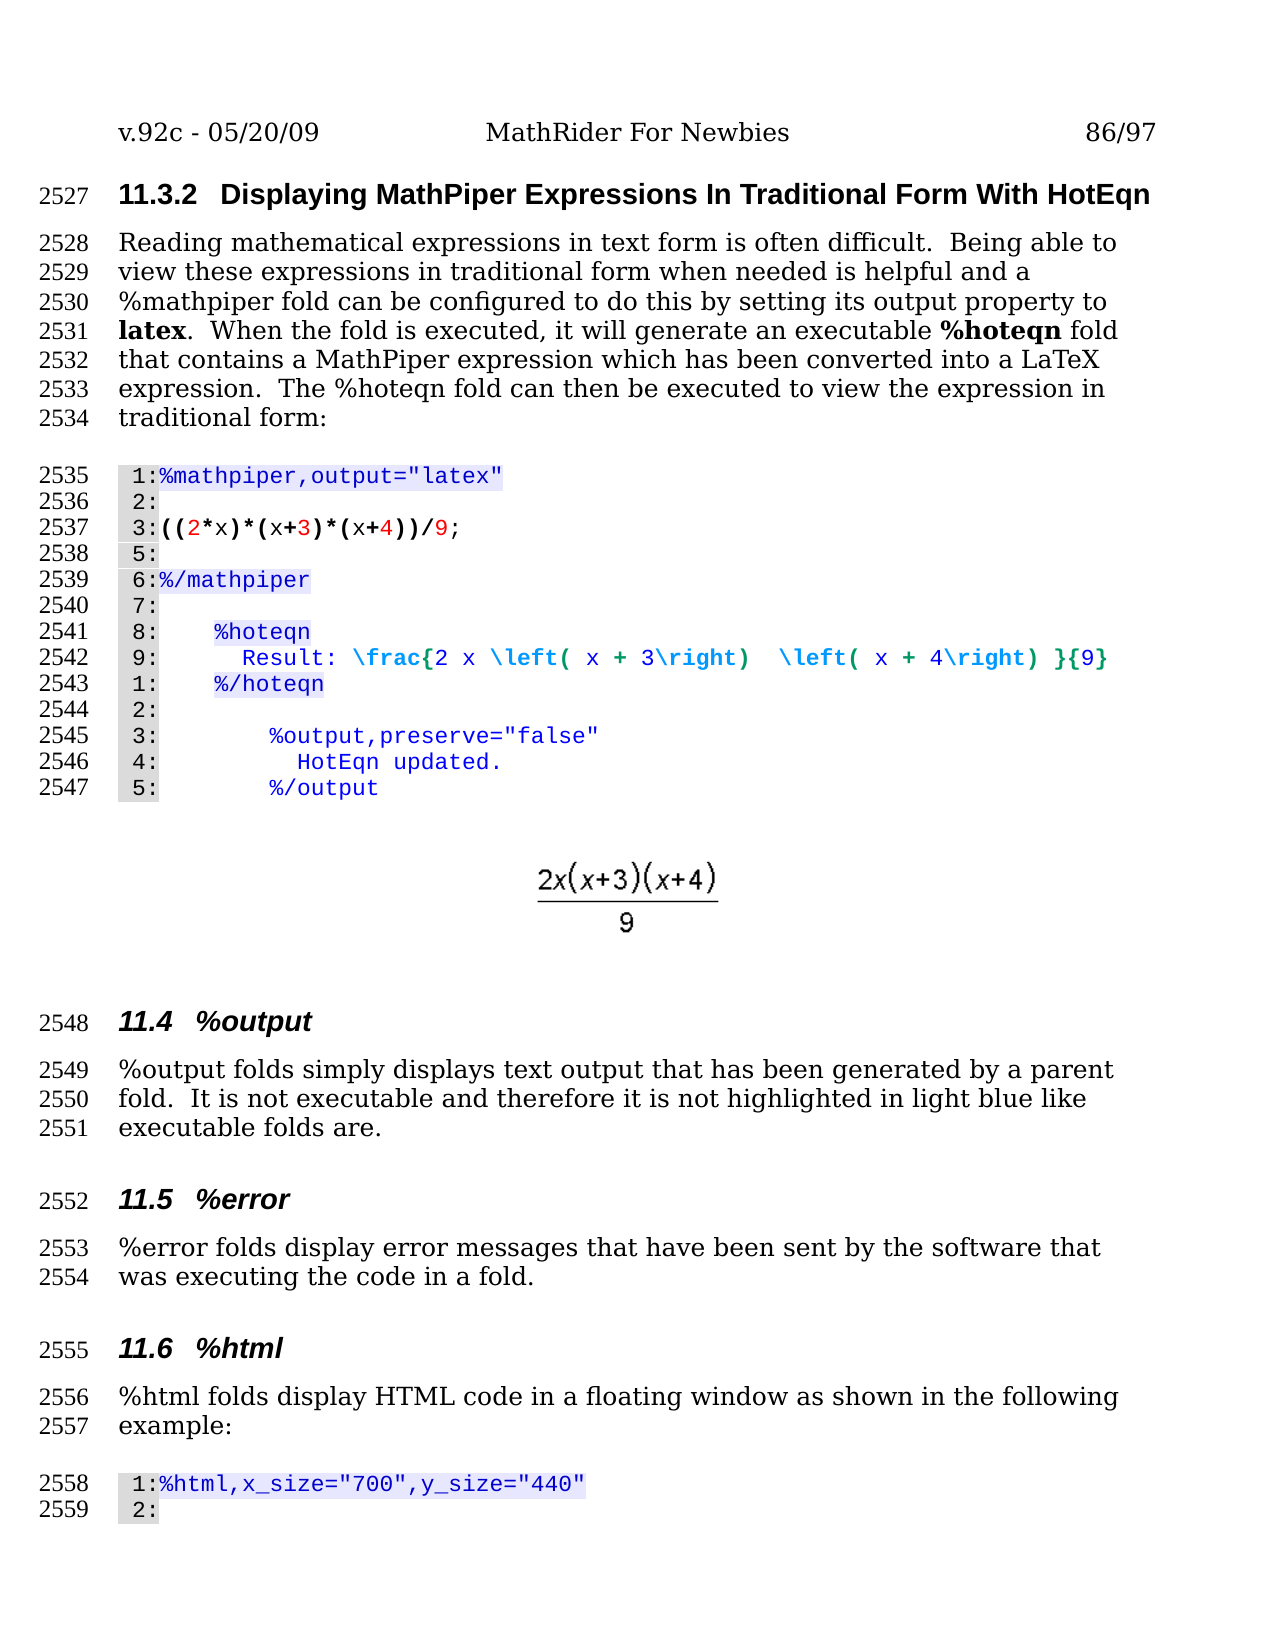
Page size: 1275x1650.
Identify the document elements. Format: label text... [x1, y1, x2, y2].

subtitle %html [118, 1331, 1157, 1364]
text %html folds display HTML code in a floating window as shown in the following example: [118, 1382, 1157, 1441]
text %output folds simply displays text output that has been generated by a parent fold. It is not executable and therefore it is not highlighted in light blue like executable folds are. [118, 1055, 1157, 1143]
text 5: [118, 542, 1157, 568]
text 9: Result: \frac{2 x \left( x + 3\right) \left( x + 4\right) }{9} [118, 646, 1157, 672]
text 7: [118, 594, 1157, 620]
text 1: %/hoteqn [118, 672, 1157, 698]
text 1:%mathpiper,output="latex" [118, 465, 1157, 491]
text 5: %/output [118, 776, 1157, 802]
text Reading mathematical expressions in text form is often difficult. Being able to view these expressions in traditional form when needed is helpful and a %mathpiper fold can be configured to do this by setting its output property to latex. When the fold is executed, it will generate an executable %hoteqn fold that contains a MathPiper expression which has been converted into a LaTeX expression. The %hoteqn fold can then be executed to view the expression in traditional form: [118, 228, 1157, 433]
text 3: %output,preserve="false" [118, 724, 1157, 750]
text 3:((2*x)*(x+3)*(x+4))/9; [118, 517, 1157, 542]
text %error folds display error messages that have been sent by the software that was executing the code in a fold. [118, 1233, 1157, 1292]
text 2: [118, 698, 1157, 724]
picture [534, 857, 741, 945]
subtitle Displaying MathPiper Expressions In Traditional Form With HotEqn [118, 177, 1157, 210]
subtitle %error [118, 1182, 1157, 1215]
text 2: [118, 1499, 1157, 1524]
text 1:%html,x_size="700",y_size="440" [118, 1473, 1157, 1499]
text 8: %hoteqn [118, 620, 1157, 646]
text 2: [118, 491, 1157, 517]
subtitle %output [118, 1004, 1157, 1037]
text 6:%/mathpiper [118, 568, 1157, 594]
text 4: HotEqn updated. [118, 750, 1157, 776]
